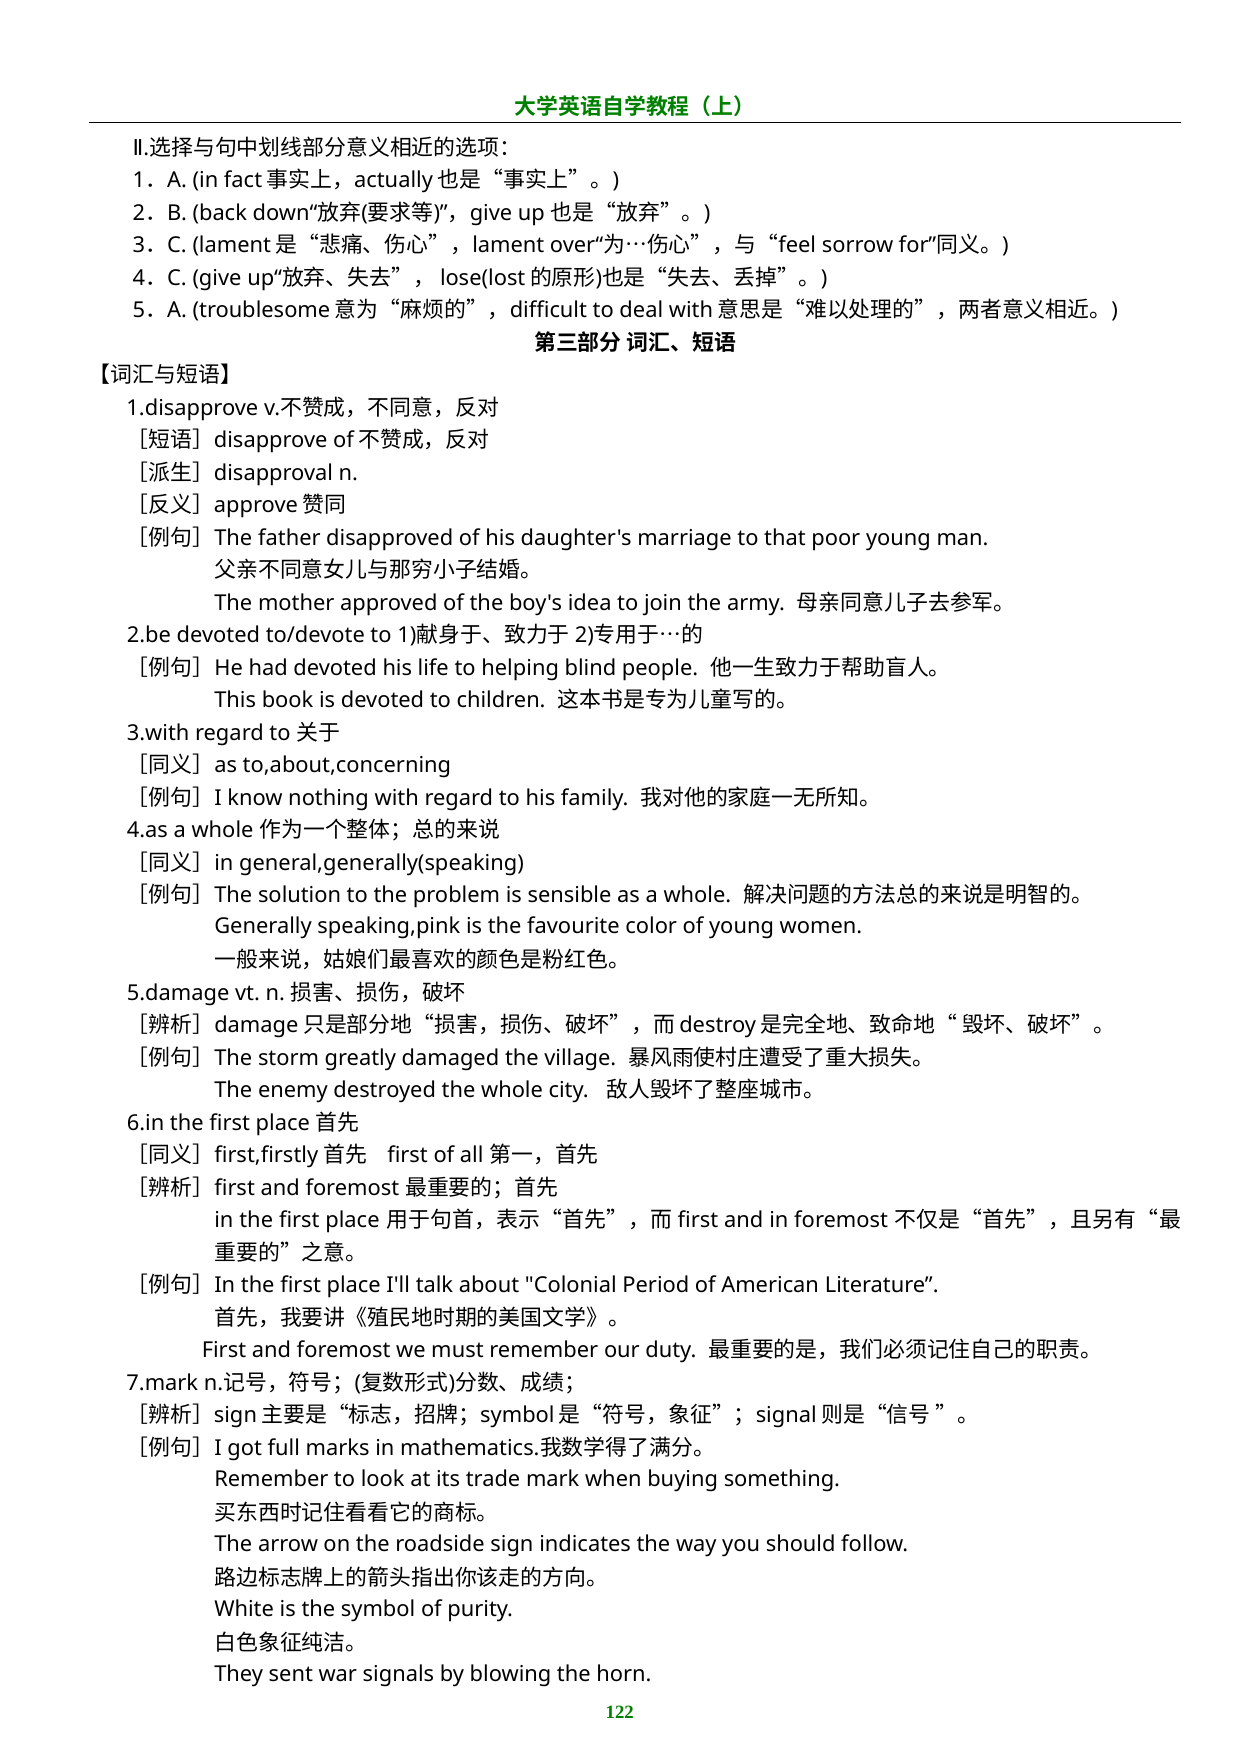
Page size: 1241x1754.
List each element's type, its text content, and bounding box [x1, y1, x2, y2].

text ［辨析］first and foremost 最重要的；首先 in the first place 用于句首，表示“首先”，而first and in foremost 不仅是“首先”，且另有“最重要的”之意。 [127, 1169, 1181, 1267]
text ［例句］He had devoted his life to helping blind people. 他一生致力于帮助盲人。 This book is devoted to children. 这本书是专为儿童写的。 [127, 649, 1181, 714]
text ［例句］The father disapproved of his daughter's marriage to that poor young man. 父亲不同意女儿与那穷小子结婚。 The mother approved of the boy's idea to join the army. 母亲同意儿子去参军。 [127, 519, 1181, 617]
text 5.damage vt. n. 损害、损伤，破坏 [127, 974, 1181, 1007]
text 4.as a whole 作为一个整体；总的来说 [127, 812, 1181, 844]
text ［辨析］damage只是部分地“损害，损伤、破坏”，而destroy是完全地、致命地“ 毁坏、破坏”。 [127, 1007, 1181, 1039]
text ［同义］in general,generally(speaking) [127, 844, 1181, 877]
text ［例句］I got full marks in mathematics.我数学得了满分。 Remember to look at its trade mark when buying something. 买东西时记住看看它的商标。 The arrow on the roadside sign indicates the way you should follow. 路边标志牌上的箭头指出你该走的方向。 White is the symbol of purity. 白色象征纯洁。 They sent war signals by blowing the horn. [127, 1429, 1181, 1689]
text 第三部分 词汇、短语 [89, 324, 1181, 357]
text 1.disapprove v.不赞成，不同意，反对 [89, 389, 1181, 422]
text ［反义］approve赞同 [89, 487, 1181, 519]
text ［短语］disapprove of不赞成，反对 [89, 422, 1181, 454]
text First and foremost we must remember our duty. 最重要的是，我们必须记住自己的职责。 [202, 1332, 1181, 1364]
text 7.mark n.记号，符号；(复数形式)分数、成绩； [89, 1364, 1181, 1397]
text 3．C. (lament是“悲痛、伤心”，lament over“为…伤心”，与“feel sorrow for”同义。) [89, 227, 1181, 259]
text ［派生］disapproval n. [89, 454, 1181, 487]
text ［例句］The solution to the problem is sensible as a whole. 解决问题的方法总的来说是明智的。 Generally speaking,pink is the favourite color of young women. 一般来说，姑娘们最喜欢的颜色是粉红色。 [127, 877, 1181, 974]
text ［同义］first,firstly 首先 first of all 第一，首先 [127, 1137, 1181, 1169]
text Ⅱ.选择与句中划线部分意义相近的选项： [89, 129, 1181, 162]
text 4．C. (give up“放弃、失去”， lose(lost的原形)也是“失去、丢掉”。) [89, 259, 1181, 292]
text ［例句］In the first place I'll talk about "Colonial Period of American Literature”. 首先，我要讲《殖民地时期的美国文学》。 [127, 1267, 1181, 1332]
text 3.with regard to 关于 [127, 714, 1181, 747]
text 2.be devoted to/devote to 1)献身于、致力于 2)专用于…的 [127, 617, 1181, 649]
text ［同义］as to,about,concerning [127, 747, 1181, 779]
text ［辨析］sign主要是“标志，招牌；symbol是“符号，象征”；signal则是“信号 ”。 [89, 1397, 1181, 1429]
text 2．B. (back down“放弃(要求等)”，give up 也是“放弃”。) [89, 194, 1181, 227]
text ［例句］The storm greatly damaged the village. 暴风雨使村庄遭受了重大损失。 The enemy destroyed the whole city. 敌人毁坏了整座城市。 [127, 1039, 1181, 1104]
text ［例句］I know nothing with regard to his family. 我对他的家庭一无所知。 [127, 779, 1181, 812]
text 【词汇与短语】 [89, 357, 1181, 389]
text 1．A. (in fact事实上，actually也是“事实上”。) [89, 162, 1181, 194]
text 5．A. (troublesome意为“麻烦的”，difficult to deal with意思是“难以处理的”，两者意义相近。) [89, 292, 1181, 324]
text 6.in the first place 首先 [127, 1104, 1181, 1137]
